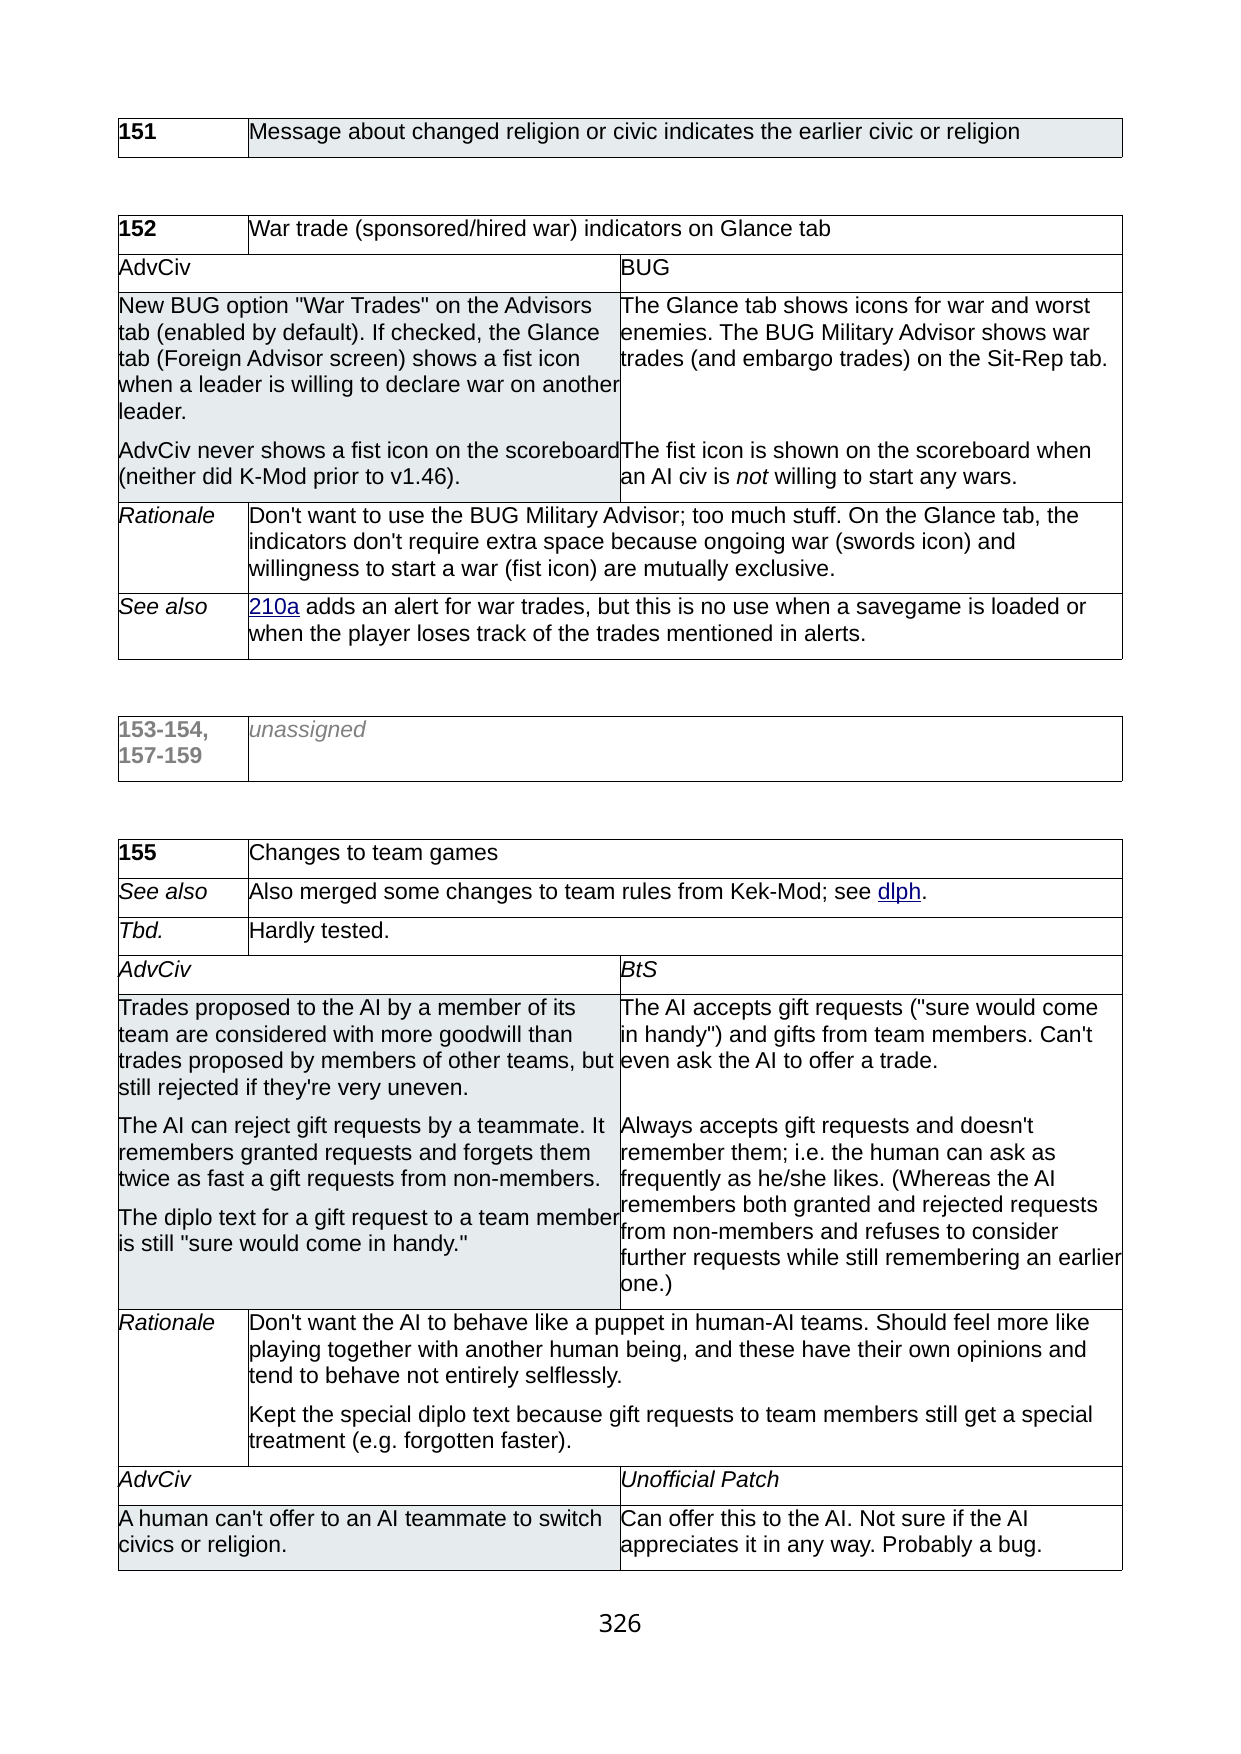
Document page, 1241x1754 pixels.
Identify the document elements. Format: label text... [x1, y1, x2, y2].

table_cell Rationale [119, 1310, 248, 1466]
table_cell New BUG option "War Trades" on the Advisors tab (enabled by default). If checked, the Glance tab (Foreign Advisor screen) shows a fist icon when a leader is willing to declare war on another leader. AdvCiv never shows a fist icon on the scoreboard (neither did K-Mod prior to v1.46). [119, 293, 620, 502]
table_cell The AI accepts gift requests ("sure would come in handy") and gifts from team members. Can't even ask the AI to offer a trade. Always accepts gift requests and doesn't remember them; i.e. the human can ask as frequently as he/she likes. (Whereas the AI remembers both granted and rejected requests from non-members and refuses to consider further requests while still remembering an earlier one.) [621, 995, 1122, 1309]
table_header War trade (sponsored/hired war) indicators on Glance tab [249, 216, 1122, 253]
table_cell BUG [621, 255, 1122, 292]
table_cell BtS [621, 956, 1122, 994]
table_cell Don't want to use the BUG Military Advisor; too much stuff. On the Glance tab, the indicators don't require extra space because ongoing war (swords icon) and willingness to start a war (fist icon) are mutually exclusive. [249, 503, 1122, 593]
table_cell AdvCiv [119, 956, 620, 994]
table_cell 210a adds an alert for war trades, but this is no use when a savegame is loaded or when the player loses track of the trades mentioned in alerts. [249, 594, 1122, 658]
table_header 151 [119, 119, 248, 157]
table_cell See also [119, 879, 248, 917]
table_header unassigned [249, 717, 1122, 781]
table_cell Unofficial Patch [621, 1467, 1122, 1504]
table_header Changes to team games [249, 840, 1122, 878]
table_cell The Glance tab shows icons for war and worst enemies. The BUG Military Advisor shows war trades (and embargo trades) on the Sit-Rep tab. The fist icon is shown on the scoreboard when an AI civ is not willing to start any wars. [621, 293, 1122, 502]
table_header Message about changed religion or civic indicates the earlier civic or religion [249, 119, 1122, 157]
table_cell Rationale [119, 503, 248, 593]
table_cell Don't want the AI to behave like a puppet in human-AI teams. Should feel more like playing together with another human being, and these have their own opinions and tend to behave not entirely selflessly. Kept the special diplo text because gift requests to team members still get a special treatment (e.g. forgotten faster). [249, 1310, 1122, 1466]
table_cell Also merged some changes to team rules from Kek-Mod; see dlph. [249, 879, 1122, 917]
table_header 155 [119, 840, 248, 878]
table_cell Trades proposed to the AI by a member of its team are considered with more goodwill than trades proposed by members of other teams, but still rejected if they're very uneven. The AI can reject gift requests by a teammate. It remembers granted requests and forgets them twice as fast a gift requests from non-members. The diplo text for a gift request to a team member is still "sure would come in handy." [119, 995, 620, 1309]
table_cell See also [119, 594, 248, 658]
table_cell Hardly tested. [249, 918, 1122, 955]
table_header 152 [119, 216, 248, 253]
table_cell Tbd. [119, 918, 248, 955]
table_cell AdvCiv [119, 255, 620, 292]
table_header 153-154, 157-159 [119, 717, 248, 781]
table_cell Can offer this to the AI. Not sure if the AI appreciates it in any way. Probably a bug. [621, 1506, 1122, 1570]
table_cell AdvCiv [119, 1467, 620, 1504]
table_cell A human can't offer to an AI teammate to switch civics or religion. [119, 1506, 620, 1570]
